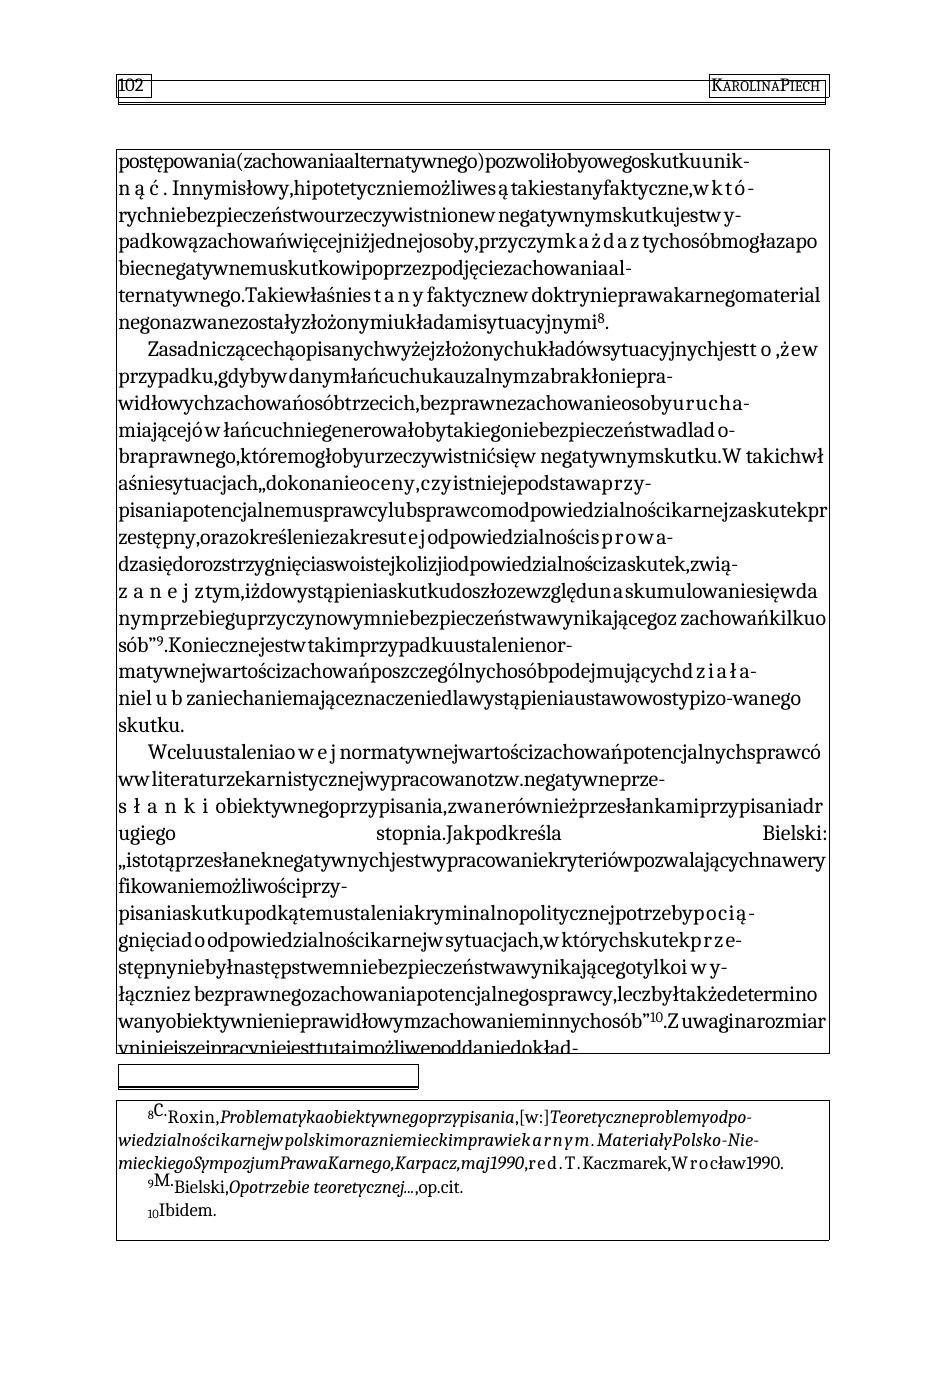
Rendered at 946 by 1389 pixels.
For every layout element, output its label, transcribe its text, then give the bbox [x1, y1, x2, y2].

text 9M.Bielski,Opotrzebie teoretycznej...,op.cit. [148, 1176, 829, 1198]
text KAROLINAPIECH [711, 75, 828, 96]
text Wceluustaleniaowejnormatywnejwartościzachowańpotencjalnychsprawcówwliteraturzekarnistycznejwypracowanotzw.negatywneprze-słankiobiektywnegoprzypisania,zwanerównieżprzesłankamiprzypisaniadrugiego stopnia.Jakpodkreśla Bielski:„istotąprzesłaneknegatywnychjestwypracowaniekryteriówpozwalającychnaweryfikowaniemożliwościprzy-pisaniaskutkupodkątemustaleniakryminalnopolitycznejpotrzebypocią-gnięciadoodpowiedzialnościkarnejwsytuacjach,wktórychskutekprze-stępnyniebyłnastępstwemniebezpieczeństwawynikającegotylkoiwy-łączniezbezprawnegozachowaniapotencjalnegosprawcy,leczbyłtakżedeterminowanyobiektywnienieprawidłowymzachowanieminnychosób”10.Zuwaginarozmiaryniniejszejpracyniejesttutajmożliwepoddaniedokład- [118, 740, 828, 1053]
text 102 [119, 81, 151, 96]
text 8C.Roxin,Problematykaobiektywnegoprzypisania,[w:]Teoretyczneproblemyodpo-wiedzialnościkarnejwpolskimorazniemieckimprawiekarnym.MateriałyPolsko-Nie-mieckiegoSympozjumPrawaKarnego,Karpacz,maj1990,red.T.Kaczmarek,Wrocław1990. [118, 1101, 827, 1174]
text Zasadniczącechąopisanychwyżejzłożonychukładówsytuacyjnychjestto,żewprzypadku,gdybywdanymłańcuchukauzalnymzabrakłoniepra-widłowychzachowańosóbtrzecich,bezprawnezachowanieosobyurucha-miającejówłańcuchniegenerowałobytakiegoniebezpieczeństwadlado-braprawnego,któremogłobyurzeczywistnićsięwnegatywnymskutku.Wtakichwłaśniesytuacjach„dokonanieoceny,czyistniejepodstawaprzy-pisaniapotencjalnemusprawcylubsprawcomodpowiedzialnościkarnejzaskutekprzestępny,orazokreśleniezakresutejodpowiedzialnościsprowa-dzasiędorozstrzygnięciaswoistejkolizjiodpowiedzialnościzaskutek,zwią-zanejztym,iżdowystąpieniaskutkudoszłozewzględunaskumulowaniesięwdanymprzebieguprzyczynowymniebezpieczeństwawynikającegozzachowańkilkuosób”9.Koniecznejestwtakimprzypadkuustalenienor-matywnejwartościzachowańposzczególnychosóbpodejmującychdziała-nielubzaniechaniemająceznaczeniedlawystąpieniaustawowostypizo-wanego skutku. [118, 337, 828, 738]
text postępowania(zachowaniaalternatywnego)pozwoliłobyowegoskutkuunik-nąć.Innymisłowy,hipotetyczniemożliwesątakiestanyfaktyczne,wktó-rychniebezpieczeństwourzeczywistnionewnegatywnymskutkujestwy-padkowązachowańwięcejniżjednejosoby,przyczymkażdaztychosóbmogłazapobiecnegatywnemuskutkowipoprzezpodjęciezachowaniaal-ternatywnego.Takiewłaśniestanyfaktycznewdoktrynieprawakarnegomaterialnegonazwanezostałyzłożonymiukładamisytuacyjnymi8. [118, 150, 827, 335]
text [118, 75, 151, 80]
text 10Ibidem. [148, 1199, 829, 1228]
